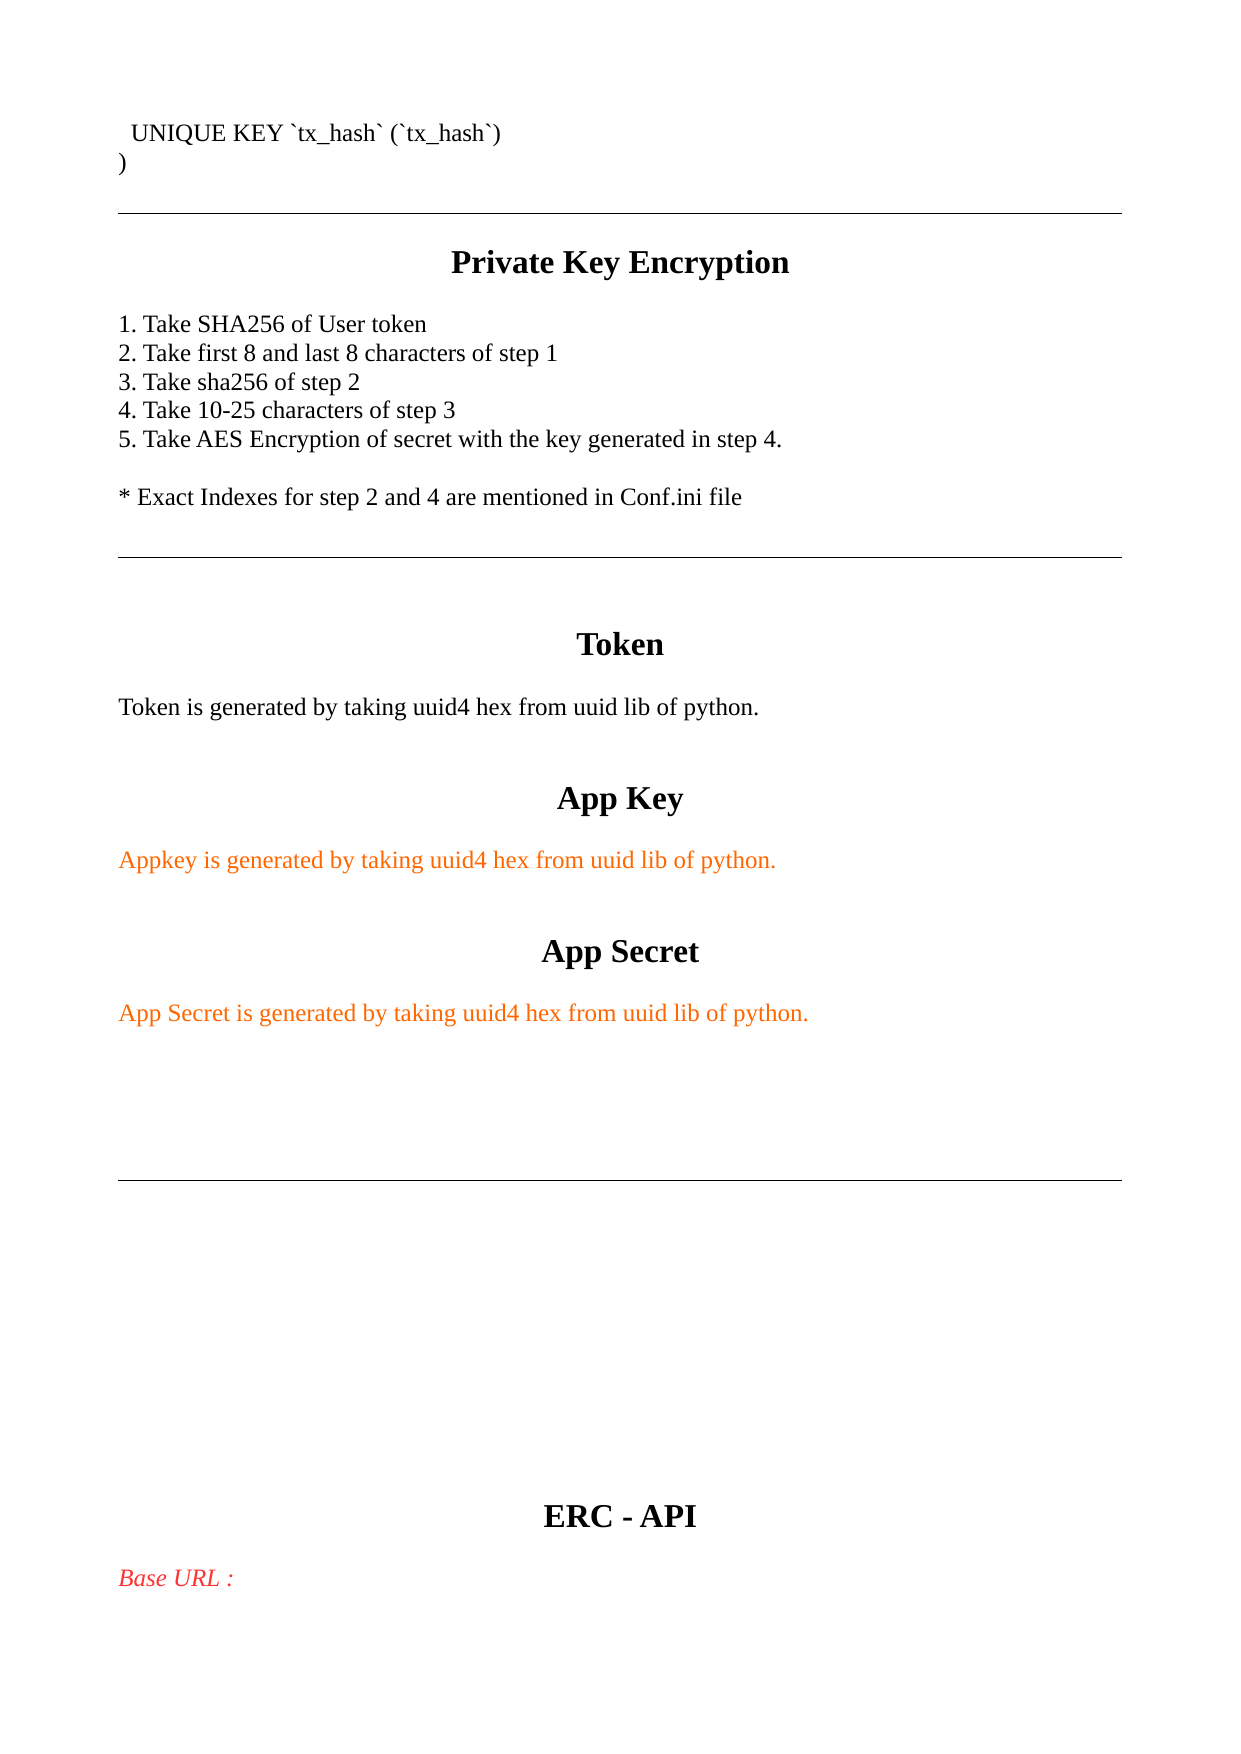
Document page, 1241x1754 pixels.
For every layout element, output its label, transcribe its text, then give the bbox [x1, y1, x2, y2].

text Appkey is generated by taking uuid4 hex from uuid lib of python. [118, 845, 1122, 874]
text * Exact Indexes for step 2 and 4 are mentioned in Conf.ini file [118, 482, 1122, 510]
text 1. Take SHA256 of User token [118, 309, 1122, 338]
text ERC - API [118, 1496, 1122, 1534]
text Token is generated by taking uuid4 hex from uuid lib of python. [118, 692, 1122, 720]
text 4. Take 10-25 characters of step 3 [118, 395, 1122, 424]
text App Key [118, 778, 1122, 816]
text Token [118, 624, 1122, 663]
text Private Key Encryption [118, 242, 1122, 280]
text 2. Take first 8 and last 8 characters of step 1 [118, 338, 1122, 367]
text App Secret is generated by taking uuid4 hex from uuid lib of python. [118, 998, 1122, 1027]
text 5. Take AES Encryption of secret with the key generated in step 4. [118, 424, 1122, 453]
text Base URL : [118, 1563, 1122, 1592]
text ) [118, 147, 1122, 176]
text UNIQUE KEY `tx_hash` (`tx_hash`) [118, 118, 1122, 147]
text 3. Take sha256 of step 2 [118, 367, 1122, 395]
text App Secret [118, 931, 1122, 969]
